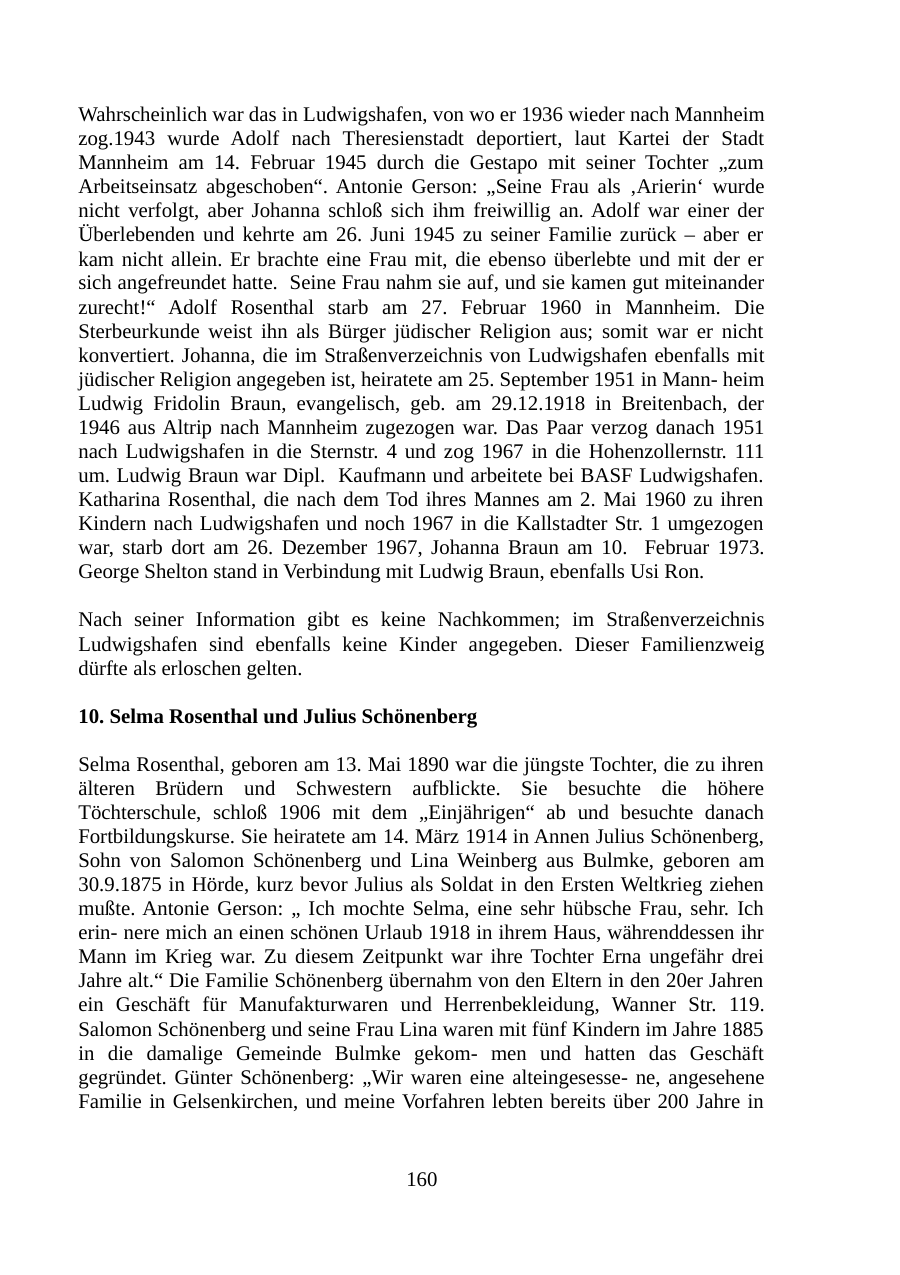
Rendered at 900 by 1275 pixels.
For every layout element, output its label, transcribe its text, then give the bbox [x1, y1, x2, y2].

text Selma Rosenthal, geboren am 13. Mai 1890 war die jüngste Tochter, die zu ihren älteren Brüdern und Schwestern aufblickte. Sie besuchte die höhere Töchterschule, schloß 1906 mit dem „Einjährigen“ ab und besuchte danach Fortbildungskurse. Sie heiratete am 14. März 1914 in Annen Julius Schönenberg, Sohn von Salomon Schönenberg und Lina Weinberg aus Bulmke, geboren am 30.9.1875 in Hörde, kurz bevor Julius als Soldat in den Ersten Weltkrieg ziehen mußte. Antonie Gerson: „ Ich mochte Selma, eine sehr hübsche Frau, sehr. Ich erin- nere mich an einen schönen Urlaub 1918 in ihrem Haus, währenddessen ihr Mann im Krieg war. Zu diesem Zeitpunkt war ihre Tochter Erna ungefähr drei Jahre alt.“ Die Familie Schönenberg übernahm von den Eltern in den 20er Jahren ein Geschäft für Manufakturwaren und Herrenbekleidung, Wanner Str. 119. Salomon Schönenberg und seine Frau Lina waren mit fünf Kindern im Jahre 1885 in die damalige Gemeinde Bulmke gekom- men und hatten das Geschäft gegründet. Günter Schönenberg: „Wir waren eine alteingesesse- ne, angesehene Familie in Gelsenkirchen, und meine Vorfahren lebten bereits über 200 Jahre in [78, 752, 765, 1113]
text Wahrscheinlich war das in Ludwigshafen, von wo er 1936 wieder nach Mannheim zog.1943 wurde Adolf nach Theresienstadt deportiert, laut Kartei der Stadt Mannheim am 14. Februar 1945 durch die Gestapo mit seiner Tochter „zum Arbeitseinsatz abgeschoben“. Antonie Gerson: „Seine Frau als ‚Arierin‘ wurde nicht verfolgt, aber Johanna schloß sich ihm freiwillig an. Adolf war einer der Überlebenden und kehrte am 26. Juni 1945 zu seiner Familie zurück – aber er kam nicht allein. Er brachte eine Frau mit, die ebenso überlebte und mit der er sich angefreundet hatte. Seine Frau nahm sie auf, und sie kamen gut miteinander zurecht!“ Adolf Rosenthal starb am 27. Februar 1960 in Mannheim. Die Sterbeurkunde weist ihn als Bürger jüdischer Religion aus; somit war er nicht konvertiert. Johanna, die im Straßenverzeichnis von Ludwigshafen ebenfalls mit jüdischer Religion angegeben ist, heiratete am 25. September 1951 in Mann- heim Ludwig Fridolin Braun, evangelisch, geb. am 29.12.1918 in Breitenbach, der 1946 aus Altrip nach Mannheim zugezogen war. Das Paar verzog danach 1951 nach Ludwigshafen in die Sternstr. 4 und zog 1967 in die Hohenzollernstr. 111 um. Ludwig Braun war Dipl. Kaufmann und arbeitete bei BASF Ludwigshafen. Katharina Rosenthal, die nach dem Tod ihres Mannes am 2. Mai 1960 zu ihren Kindern nach Ludwigshafen und noch 1967 in die Kallstadter Str. 1 umgezogen war, starb dort am 26. Dezember 1967, Johanna Braun am 10. Februar 1973. George Shelton stand in Verbindung mit Ludwig Braun, ebenfalls Usi Ron. [78, 102, 765, 583]
text 10. Selma Rosenthal und Julius Schönenberg [78, 704, 765, 728]
text Nach seiner Information gibt es keine Nachkommen; im Straßenverzeichnis Ludwigshafen sind ebenfalls keine Kinder angegeben. Dieser Familienzweig dürfte als erloschen gelten. [78, 607, 765, 679]
